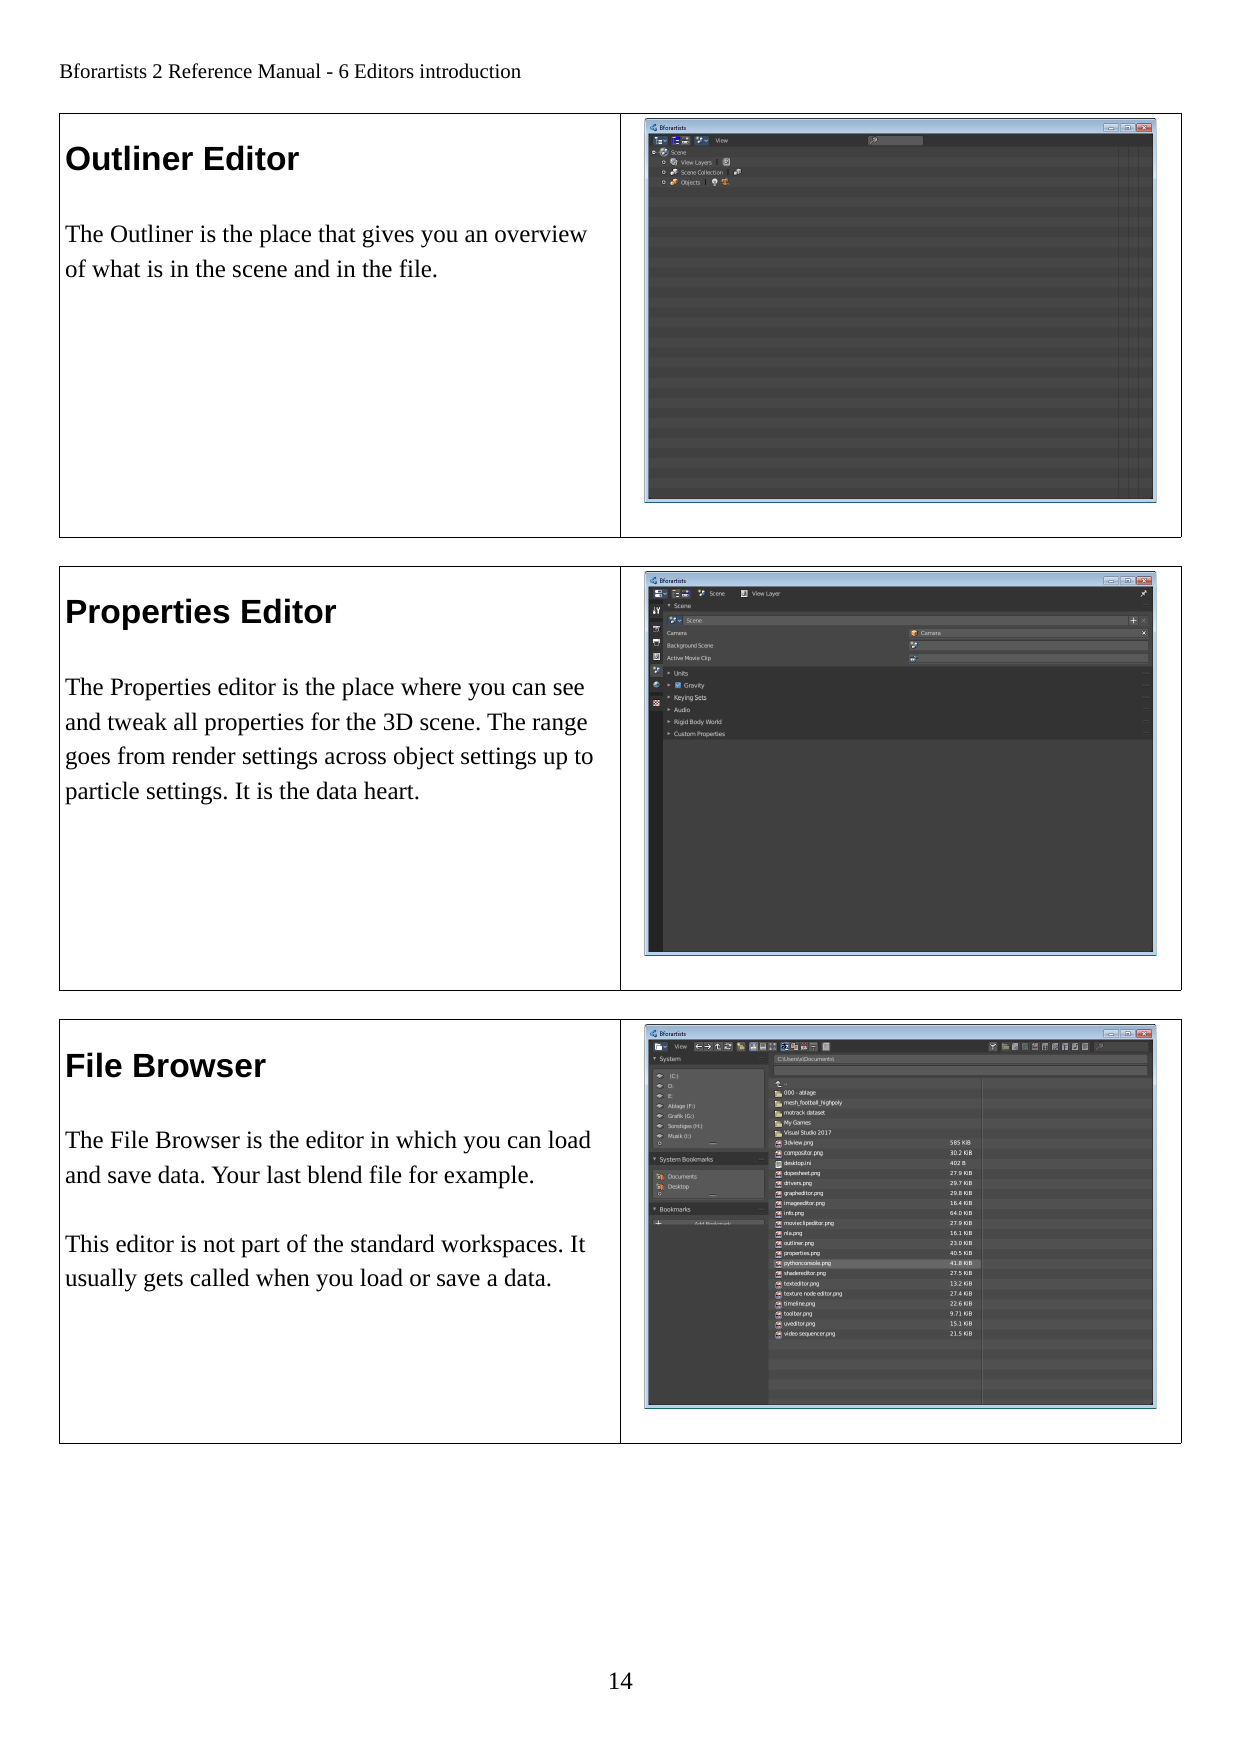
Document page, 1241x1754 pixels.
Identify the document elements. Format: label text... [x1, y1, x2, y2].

table_header [621, 1020, 1181, 1443]
table_header [621, 567, 1181, 990]
table_header File Browser The File Browser is the editor in which you can load and save data. Your last blend file for example. This editor is not part of the standard workspaces. It usually gets called when you load or save a data. [60, 1020, 620, 1443]
picture [644, 1024, 1157, 1409]
table_header Properties Editor The Properties editor is the place where you can see and tweak all properties for the 3D scene. The range goes from render settings across object settings up to particle settings. It is the data heart. [60, 567, 620, 990]
picture [644, 118, 1157, 503]
table_header [621, 114, 1181, 537]
table_header Outliner Editor The Outliner is the place that gives you an overview of what is in the scene and in the file. [60, 114, 620, 537]
picture [644, 571, 1157, 956]
